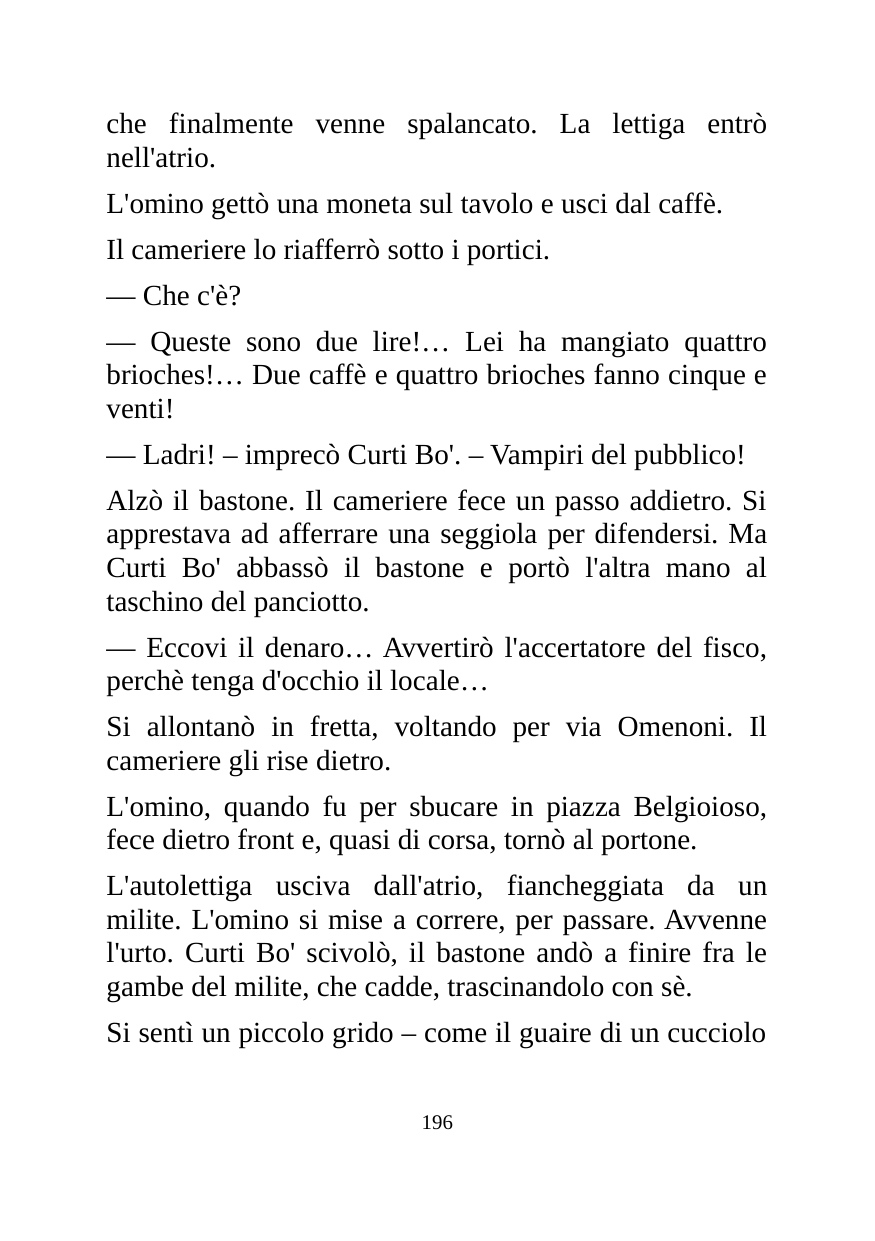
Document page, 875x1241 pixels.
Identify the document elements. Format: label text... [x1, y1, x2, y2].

text — Ladri! – imprecò Curti Bo'. – Vampiri del pubblico! [106, 437, 768, 471]
text che finalmente venne spalancato. La lettiga entrò nell'atrio. [106, 106, 768, 173]
text — Eccovi il denaro… Avvertirò l'accertatore del fisco, perchè tenga d'occhio il locale… [106, 630, 768, 697]
text Alzò il bastone. Il cameriere fece un passo addietro. Si apprestava ad afferrare una seggiola per difendersi. Ma Curti Bo' abbassò il bastone e portò l'altra mano al taschino del panciotto. [106, 483, 768, 617]
text L'omino, quando fu per sbucare in piazza Belgioioso, fece dietro front e, quasi di corsa, tornò al portone. [106, 789, 768, 856]
text — Queste sono due lire!… Lei ha mangiato quattro brioches!… Due caffè e quattro brioches fanno cinque e venti! [106, 324, 768, 424]
text L'omino gettò una moneta sul tavolo e usci dal caffè. [106, 186, 768, 219]
text Il cameriere lo riafferrò sotto i portici. [106, 232, 768, 265]
text L'autolettiga usciva dall'atrio, fiancheggiata da un milite. L'omino si mise a correre, per passare. Avvenne l'urto. Curti Bo' scivolò, il bastone andò a finire fra le gambe del milite, che cadde, trascinandolo con sè. [106, 868, 768, 1003]
text — Che c'è? [106, 278, 768, 311]
text Si sentì un piccolo grido – come il guaire di un cucciolo [106, 1015, 768, 1049]
text Si allontanò in fretta, voltando per via Omenoni. Il cameriere gli rise dietro. [106, 709, 768, 776]
